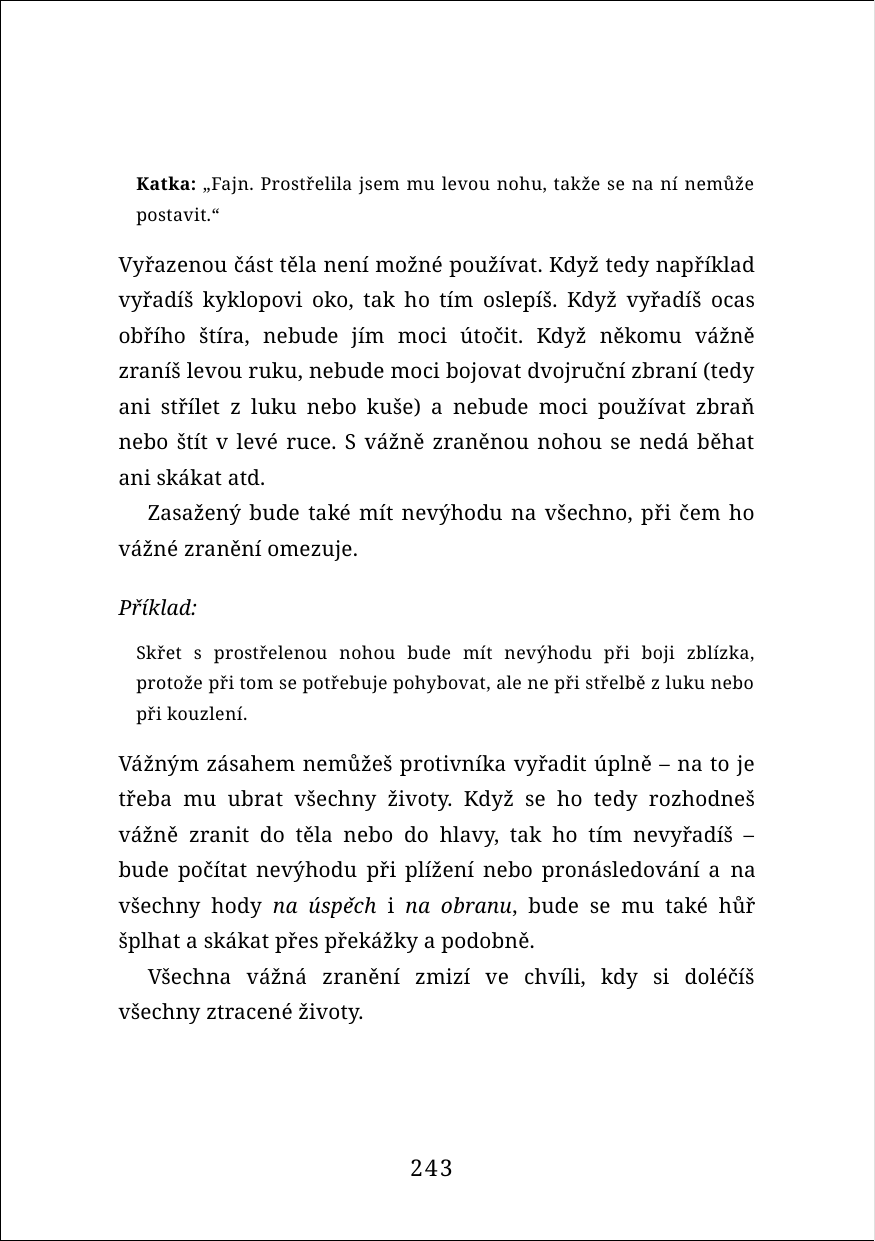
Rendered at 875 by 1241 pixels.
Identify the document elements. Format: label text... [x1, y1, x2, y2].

text Vážným zásahem nemůžeš protivníka vyřadit úplně – na to je třeba mu ubrat všechny životy. Když se ho tedy rozhodneš vážně zranit do těla nebo do hlavy, tak ho tím nevyřadíš – bude počítat nevýhodu při plížení nebo pronásledování a na všechny hody na úspěch i na obranu, bude se mu také hůř šplhat a skákat přes překážky a podobně. Všechna vážná zranění zmizí ve chvíli, kdy si doléčíš všechny ztracené životy. [118, 749, 756, 1026]
text Katka: „Fajn. Prostřelila jsem mu levou nohu, takže se na ní nemůže postavit.“ [136, 172, 756, 226]
text Skřet s prostřelenou nohou bude mít nevýhodu při boji zblízka, protože při tom se potřebuje pohybovat, ale ne při střelbě z luku nebo při kouzlení. [136, 641, 756, 725]
text Příklad: [118, 593, 756, 622]
text Vyřazenou část těla není možné používat. Když tedy například vyřadíš kyklopovi oko, tak ho tím oslepíš. Když vyřadíš ocas obřího štíra, nebude jím moci útočit. Když někomu vážně zraníš levou ruku, nebude moci bojovat dvojruční zbraní (tedy ani střílet z luku nebo kuše) a nebude moci používat zbraň nebo štít v levé ruce. S vážně zraněnou nohou se nedá běhat ani skákat atd. Zasažený bude také mít nevýhodu na všechno, při čem ho vážné zranění omezuje. [118, 250, 756, 562]
